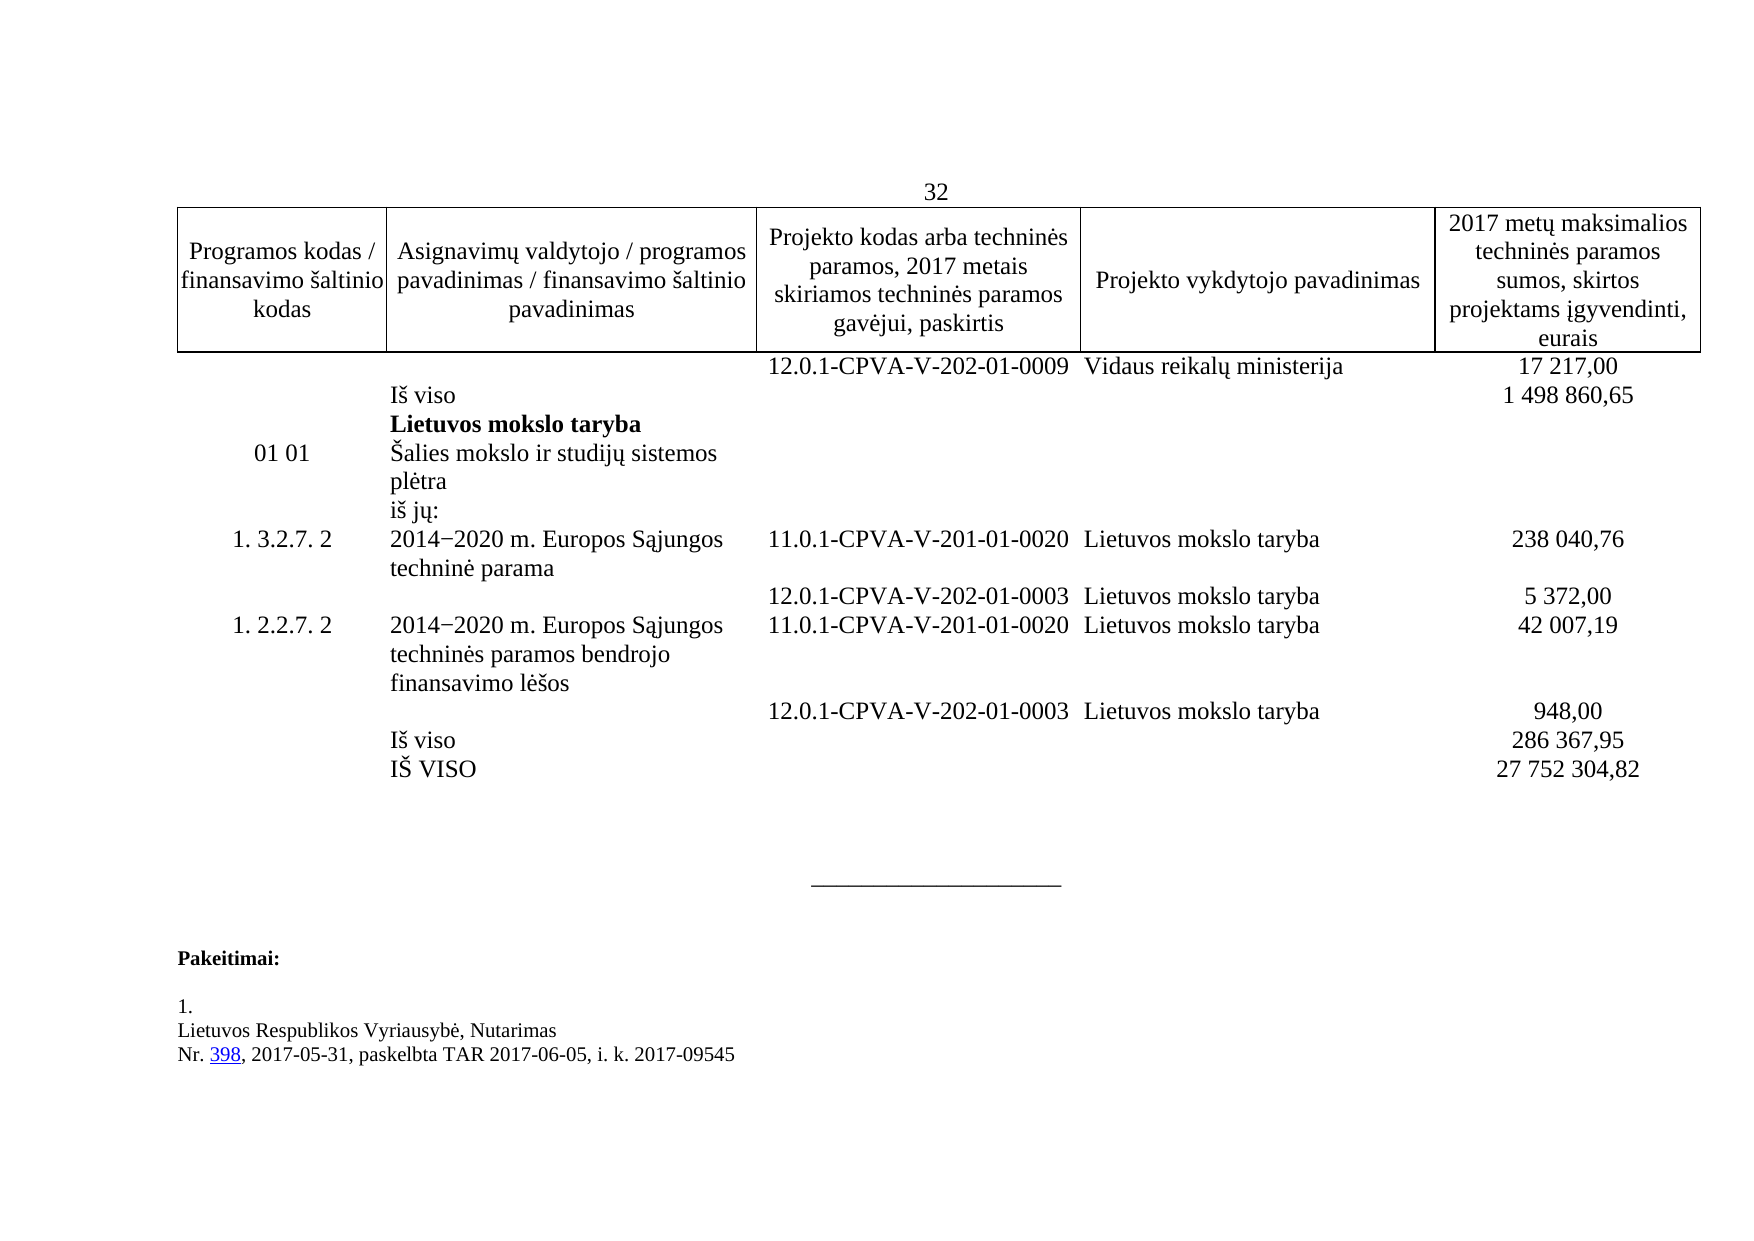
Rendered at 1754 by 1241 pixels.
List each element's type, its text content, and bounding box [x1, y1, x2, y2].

table_cell [387, 696, 756, 725]
table_cell [1081, 495, 1435, 524]
table_cell 12.0.1-CPVA-V-202-01-0009 [756, 353, 1081, 380]
table_cell Lietuvos mokslo taryba [387, 409, 756, 438]
table_cell [1081, 725, 1435, 754]
table_cell 1. 2.2.7. 2 [177, 610, 387, 696]
table_cell [1435, 409, 1701, 438]
table_cell 286 367,95 [1435, 725, 1701, 754]
table_cell [177, 696, 387, 725]
table_cell 01 01 [177, 438, 387, 495]
table_cell [1435, 495, 1701, 524]
table_cell iš jų: [387, 495, 756, 524]
table_cell Šalies mokslo ir studijų sistemos plėtra [387, 438, 756, 495]
table_cell [177, 409, 387, 438]
table_cell [177, 495, 387, 524]
table_cell 17 217,00 [1435, 353, 1701, 380]
table_header Programos kodas / finansavimo šaltinio kodas [178, 208, 386, 351]
table_header Asignavimų valdytojo / programos pavadinimas / finansavimo šaltinio pavadinimas [387, 208, 756, 351]
text Pakeitimai: [177, 946, 1695, 970]
table_cell Iš viso [387, 380, 756, 409]
table_cell Lietuvos mokslo taryba [1081, 610, 1435, 696]
table_cell Lietuvos mokslo taryba [1081, 696, 1435, 725]
table_cell Iš viso [387, 725, 756, 754]
table_cell [177, 380, 387, 409]
table_cell [756, 495, 1081, 524]
table_cell 2014−2020 m. Europos Sąjungos techninė parama [387, 524, 756, 581]
table_cell [177, 725, 387, 754]
text Lietuvos Respublikos Vyriausybė, Nutarimas [177, 1018, 1695, 1042]
table_cell [756, 380, 1081, 409]
table_cell 1. 3.2.7. 2 [177, 524, 387, 581]
table_cell 238 040,76 [1435, 524, 1701, 581]
text –––––––––––––––––––– [177, 869, 1695, 898]
table_cell 12.0.1-CPVA-V-202-01-0003 [756, 696, 1081, 725]
table_cell [756, 409, 1081, 438]
table_cell 11.0.1-CPVA-V-201-01-0020 [756, 524, 1081, 581]
table_cell IŠ VISO [387, 754, 756, 783]
table_cell [1435, 438, 1701, 495]
table_cell 2014−2020 m. Europos Sąjungos techninės paramos bendrojo finansavimo lėšos [387, 610, 756, 696]
table_header 2017 metų maksimalios techninės paramos sumos, skirtos projektams įgyvendinti, eurais [1436, 208, 1700, 351]
table_cell 5 372,00 [1435, 581, 1701, 610]
table_cell [756, 438, 1081, 495]
table_header Projekto kodas arba techninės paramos, 2017 metais skiriamos techninės paramos gavėjui, paskirtis [757, 208, 1080, 351]
table_cell Lietuvos mokslo taryba [1081, 581, 1435, 610]
table_header Projekto vykdytojo pavadinimas [1081, 208, 1434, 351]
table_cell 12.0.1-CPVA-V-202-01-0003 [756, 581, 1081, 610]
text 1. [177, 994, 1695, 1018]
table_cell [177, 581, 387, 610]
table_cell [1081, 438, 1435, 495]
table_cell [1081, 380, 1435, 409]
text Nr. 398, 2017-05-31, paskelbta TAR 2017-06-05, i. k. 2017-09545 [177, 1042, 1695, 1066]
table_cell 11.0.1-CPVA-V-201-01-0020 [756, 610, 1081, 696]
table_cell 948,00 [1435, 696, 1701, 725]
table_cell [177, 754, 387, 783]
table_cell [756, 725, 1081, 754]
table_cell [1081, 409, 1435, 438]
table_cell 1 498 860,65 [1435, 380, 1701, 409]
table_cell [756, 754, 1081, 783]
table_cell 42 007,19 [1435, 610, 1701, 696]
table_cell Lietuvos mokslo taryba [1081, 524, 1435, 581]
table_cell 27 752 304,82 [1435, 754, 1701, 783]
table_cell [177, 353, 387, 380]
table_cell [387, 581, 756, 610]
table_cell [1081, 754, 1435, 783]
table_cell Vidaus reikalų ministerija [1081, 353, 1435, 380]
table_cell [387, 353, 756, 380]
